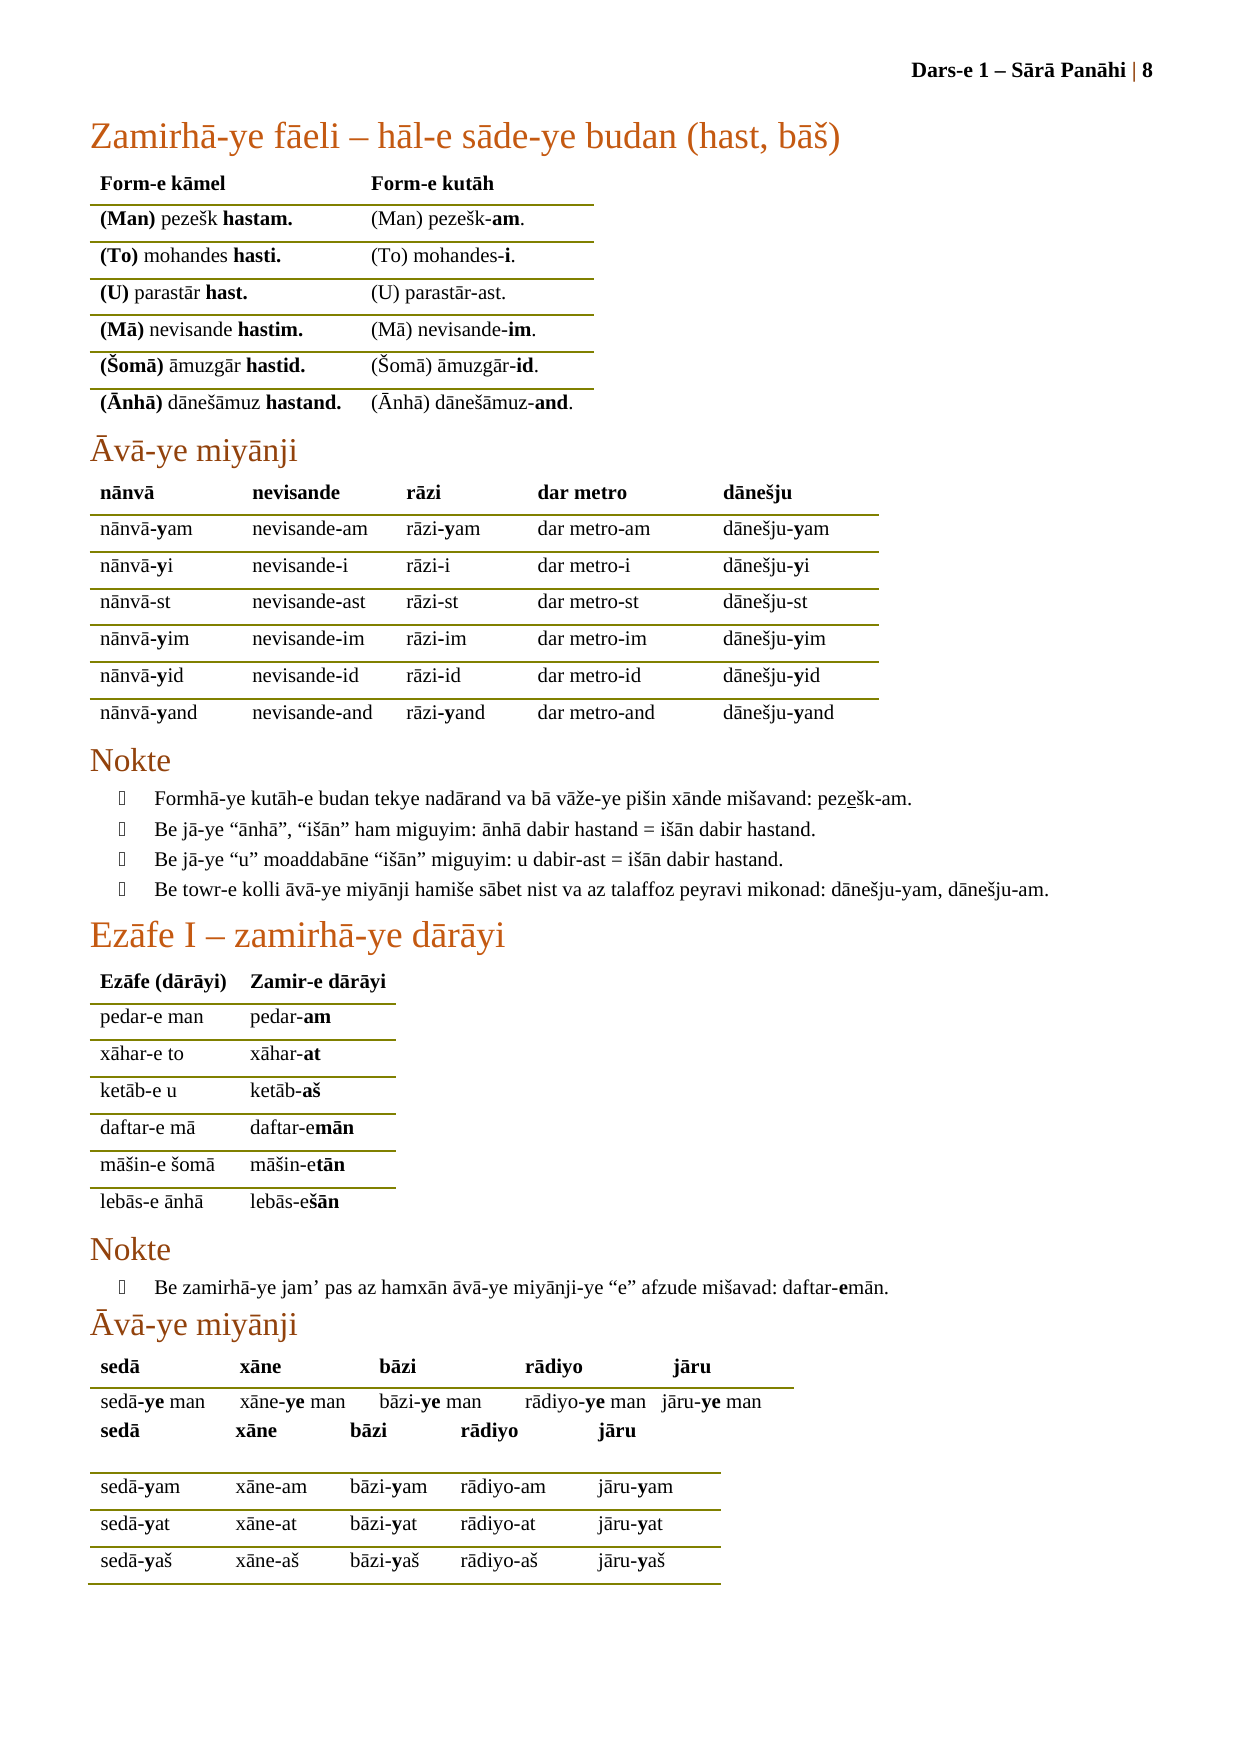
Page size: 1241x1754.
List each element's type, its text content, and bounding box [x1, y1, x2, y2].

table_cell [350, 1577, 444, 1583]
table_cell [90, 1577, 221, 1583]
table_header bāzi [350, 1354, 444, 1381]
table_cell [90, 1070, 233, 1076]
table_cell (Ānhā) dānešāmuz hastand. [90, 390, 356, 419]
table_cell [513, 619, 692, 624]
table_cell dānešju‐st [692, 590, 879, 618]
table_cell [233, 1070, 396, 1076]
table_cell rāzi‐yam [392, 516, 512, 545]
table_cell [444, 1503, 589, 1509]
table_cell lebās‐ešān [233, 1189, 396, 1218]
table_cell xāhar‐e to [90, 1041, 233, 1070]
table_cell sedā‐yat [90, 1511, 221, 1540]
table_cell sedā‐yam [90, 1474, 221, 1503]
table_cell dānešju‐yim [692, 626, 879, 655]
table_cell [513, 655, 692, 661]
table_cell jāru [590, 1418, 794, 1466]
table_cell bāzi‐yaš [350, 1548, 444, 1577]
table_cell [225, 508, 392, 514]
table_cell [221, 1540, 350, 1546]
table_cell nānvā‐yi [90, 553, 225, 582]
table_cell [721, 1540, 794, 1546]
table_cell [356, 346, 594, 351]
table_cell dānešju‐yid [692, 663, 879, 692]
table_cell māšin‐e šomā [90, 1152, 233, 1181]
table_cell bāzi‐yam [350, 1474, 444, 1503]
table_cell (Mā) nevisande‐im. [356, 316, 594, 346]
table_cell [513, 545, 692, 551]
table_cell nevisande‐ast [225, 590, 392, 618]
table_cell [721, 1466, 794, 1472]
table_cell rādiyo‐am [444, 1474, 589, 1503]
table_cell [513, 692, 692, 698]
table_cell [90, 619, 225, 624]
list Be towr‐e kolli āvā‐ye miyānji hamiše sābet nist va az talaffoz peyravi mikonad: dānešju‐yam, dānešju‐am. [118, 877, 1153, 901]
table_cell [233, 1144, 396, 1150]
table_cell nānvā‐yam [90, 516, 225, 545]
table_header rādiyo [519, 1354, 589, 1381]
table_cell nevisande‐im [225, 626, 392, 655]
table_cell [90, 272, 356, 277]
table_cell [90, 309, 356, 314]
table_cell [233, 1034, 396, 1039]
table_cell sedā‐yaš [90, 1548, 221, 1577]
table_cell dar metro‐and [513, 700, 692, 729]
table_cell [90, 545, 225, 551]
table_cell dānešju‐yam [692, 516, 879, 545]
table_cell jāru‐yam [590, 1472, 794, 1503]
table_cell nevisande‐and [225, 700, 392, 729]
table_cell [692, 582, 879, 587]
table_header Zamir‐e dārāyi [233, 969, 396, 997]
table_cell [356, 198, 594, 204]
table_header jāru [590, 1354, 794, 1381]
table_cell [221, 1466, 350, 1472]
table_cell [90, 508, 225, 514]
text Zamirhā‐ye fāeli – hāl‐e sāde‐ye budan (hast, bāš) [89, 114, 1153, 157]
table_cell [90, 198, 356, 204]
table_cell [444, 1577, 519, 1583]
table_cell nevisande‐i [225, 553, 392, 582]
table_cell [356, 383, 594, 388]
table_cell dar metro‐id [513, 663, 692, 692]
table_cell [90, 1540, 221, 1546]
table_cell [513, 508, 692, 514]
table_cell daftar‐emān [233, 1115, 396, 1144]
table_cell [350, 1466, 444, 1472]
table_cell bāzi‐yat [350, 1511, 444, 1540]
table_cell [90, 1381, 221, 1387]
table_cell [225, 692, 392, 698]
table_cell xāhar‐at [233, 1041, 396, 1070]
table_cell rādiyo [444, 1418, 519, 1466]
table_cell xāne‐at [221, 1511, 350, 1540]
table_cell [225, 545, 392, 551]
table_cell [392, 655, 512, 661]
table_cell [90, 383, 356, 388]
table_cell [233, 1107, 396, 1113]
table_cell (To) mohandes‐i. [356, 243, 594, 272]
table_header nānvā [90, 480, 225, 508]
table_cell (Mā) nevisande hastim. [90, 316, 356, 346]
table_cell [692, 655, 879, 661]
table_cell rādiyo‐at [444, 1511, 589, 1540]
table_cell bāzi‐ye man [350, 1389, 519, 1418]
table_cell [90, 235, 356, 241]
table_cell [233, 1181, 396, 1187]
table_header rāzi [392, 480, 512, 508]
table_cell [350, 1381, 519, 1387]
table_header dar metro [513, 480, 692, 508]
table_cell [356, 272, 594, 277]
table_cell jāru‐yaš [590, 1546, 794, 1577]
table_cell rāzi‐yand [392, 700, 512, 729]
table_cell [350, 1503, 444, 1509]
table_cell māšin‐etān [233, 1152, 396, 1181]
table_cell dar metro‐am [513, 516, 692, 545]
table_cell lebās‐e ānhā [90, 1189, 233, 1218]
table_cell [519, 1418, 589, 1466]
table_header dānešju [692, 480, 879, 508]
table_cell [225, 582, 392, 587]
table_cell [444, 1466, 589, 1472]
list Be zamirhā‐ye jam’ pas az hamxān āvā‐ye miyānji‐ye “e” afzude mišavad: daftar‐emān. [118, 1275, 1153, 1299]
table_cell [392, 692, 512, 698]
table_cell nevisande‐id [225, 663, 392, 692]
table_cell [233, 997, 396, 1002]
table_header nevisande [225, 480, 392, 508]
text Dars‐e 1 – Sārā Panāhi | 8 [87, 57, 1153, 82]
table_cell nānvā‐yid [90, 663, 225, 692]
table_cell jāru‐yat [590, 1509, 794, 1540]
table_cell [90, 346, 356, 351]
table_cell (U) parastār‐ast. [356, 280, 594, 309]
table_header Ezāfe (dārāyi) [90, 969, 233, 997]
table_cell [225, 655, 392, 661]
table_cell [221, 1503, 350, 1509]
table_cell [392, 508, 512, 514]
table_cell pedar‐e man [90, 1005, 233, 1033]
table_cell [519, 1381, 721, 1387]
table_cell [590, 1540, 721, 1546]
table_cell ketāb‐e u [90, 1078, 233, 1107]
table_cell ketāb‐aš [233, 1078, 396, 1107]
table_cell rādiyo‐ye man jāru‐ye man [519, 1389, 794, 1418]
table_cell [513, 582, 692, 587]
list Formhā‐ye kutāh‐e budan tekye nadārand va bā vāže‐ye pišin xānde mišavand: pezešk‐am. [118, 786, 1153, 810]
table_cell xāne‐ye man [221, 1389, 350, 1418]
table_cell [356, 235, 594, 241]
table_cell sedā [90, 1418, 221, 1466]
table_cell [90, 1503, 221, 1509]
table_cell [590, 1503, 721, 1509]
table_cell [90, 582, 225, 587]
table_cell rāzi‐i [392, 553, 512, 582]
table_cell rādiyo‐aš [444, 1548, 589, 1577]
table_cell bāzi [350, 1418, 444, 1466]
table_cell nānvā‐yand [90, 700, 225, 729]
table_cell [590, 1466, 721, 1472]
table_cell sedā‐ye man [90, 1389, 221, 1418]
table_cell [721, 1577, 794, 1583]
table_header sedā [90, 1354, 221, 1381]
table_cell [692, 545, 879, 551]
table_cell nānvā‐st [90, 590, 225, 618]
table_cell dar metro‐im [513, 626, 692, 655]
table_cell (Šomā) āmuzgār‐id. [356, 353, 594, 382]
table_cell [90, 1466, 221, 1472]
text Nokte [89, 1229, 1153, 1268]
list Be jā‐ye “ānhā”, “išān” ham miguyim: ānhā dabir hastand = išān dabir hastand. [118, 817, 1153, 841]
table_cell [350, 1540, 444, 1546]
table_header Form‐e kutāh [356, 170, 594, 198]
table_cell [721, 1503, 794, 1509]
table_cell [225, 619, 392, 624]
text Nokte [89, 741, 1153, 779]
table_cell [221, 1577, 350, 1583]
table_cell xāne‐am [221, 1474, 350, 1503]
table_cell (Man) pezešk‐am. [356, 206, 594, 235]
table_cell [90, 1034, 233, 1039]
table_cell rāzi‐im [392, 626, 512, 655]
list Be jā‐ye “u” moaddabāne “išān” miguyim: u dabir‐ast = išān dabir hastand. [118, 847, 1153, 871]
table_cell [90, 1107, 233, 1113]
table_cell dānešju‐yi [692, 553, 879, 582]
text Āvā‐ye miyānji [89, 1304, 1153, 1342]
table_cell [392, 619, 512, 624]
table_cell dar metro‐st [513, 590, 692, 618]
table_cell [221, 1381, 350, 1387]
table_cell nevisande‐am [225, 516, 392, 545]
table_cell [90, 997, 233, 1002]
table_cell [392, 582, 512, 587]
table_cell [692, 692, 879, 698]
table_cell [90, 692, 225, 698]
table_cell daftar‐e mā [90, 1115, 233, 1144]
table_cell [90, 1181, 233, 1187]
table_cell [444, 1540, 589, 1546]
table_header [444, 1354, 519, 1381]
table_cell [692, 619, 879, 624]
table_cell [519, 1577, 589, 1583]
table_cell (Man) pezešk hastam. [90, 206, 356, 235]
table_cell [90, 655, 225, 661]
table_cell dar metro‐i [513, 553, 692, 582]
table_cell pedar‐am [233, 1005, 396, 1033]
table_header xāne [221, 1354, 350, 1381]
table_cell (To) mohandes hasti. [90, 243, 356, 272]
table_cell (U) parastār hast. [90, 280, 356, 309]
table_cell [90, 1144, 233, 1150]
table_cell nānvā‐yim [90, 626, 225, 655]
table_cell xāne [221, 1418, 350, 1466]
table_cell [392, 545, 512, 551]
table_header Form‐e kāmel [90, 170, 356, 198]
table_cell [590, 1577, 721, 1583]
table_cell rāzi‐st [392, 590, 512, 618]
table_cell rāzi‐id [392, 663, 512, 692]
text Āvā‐ye miyānji [89, 431, 1153, 469]
table_cell [721, 1381, 794, 1387]
table_cell (Ānhā) dānešāmuz‐and. [356, 390, 594, 419]
table_cell (Šomā) āmuzgār hastid. [90, 353, 356, 382]
table_cell dānešju‐yand [692, 700, 879, 729]
table_cell xāne‐aš [221, 1548, 350, 1577]
table_cell [692, 508, 879, 514]
text Ezāfe I – zamirhā‐ye dārāyi [89, 912, 1153, 956]
table_cell [356, 309, 594, 314]
